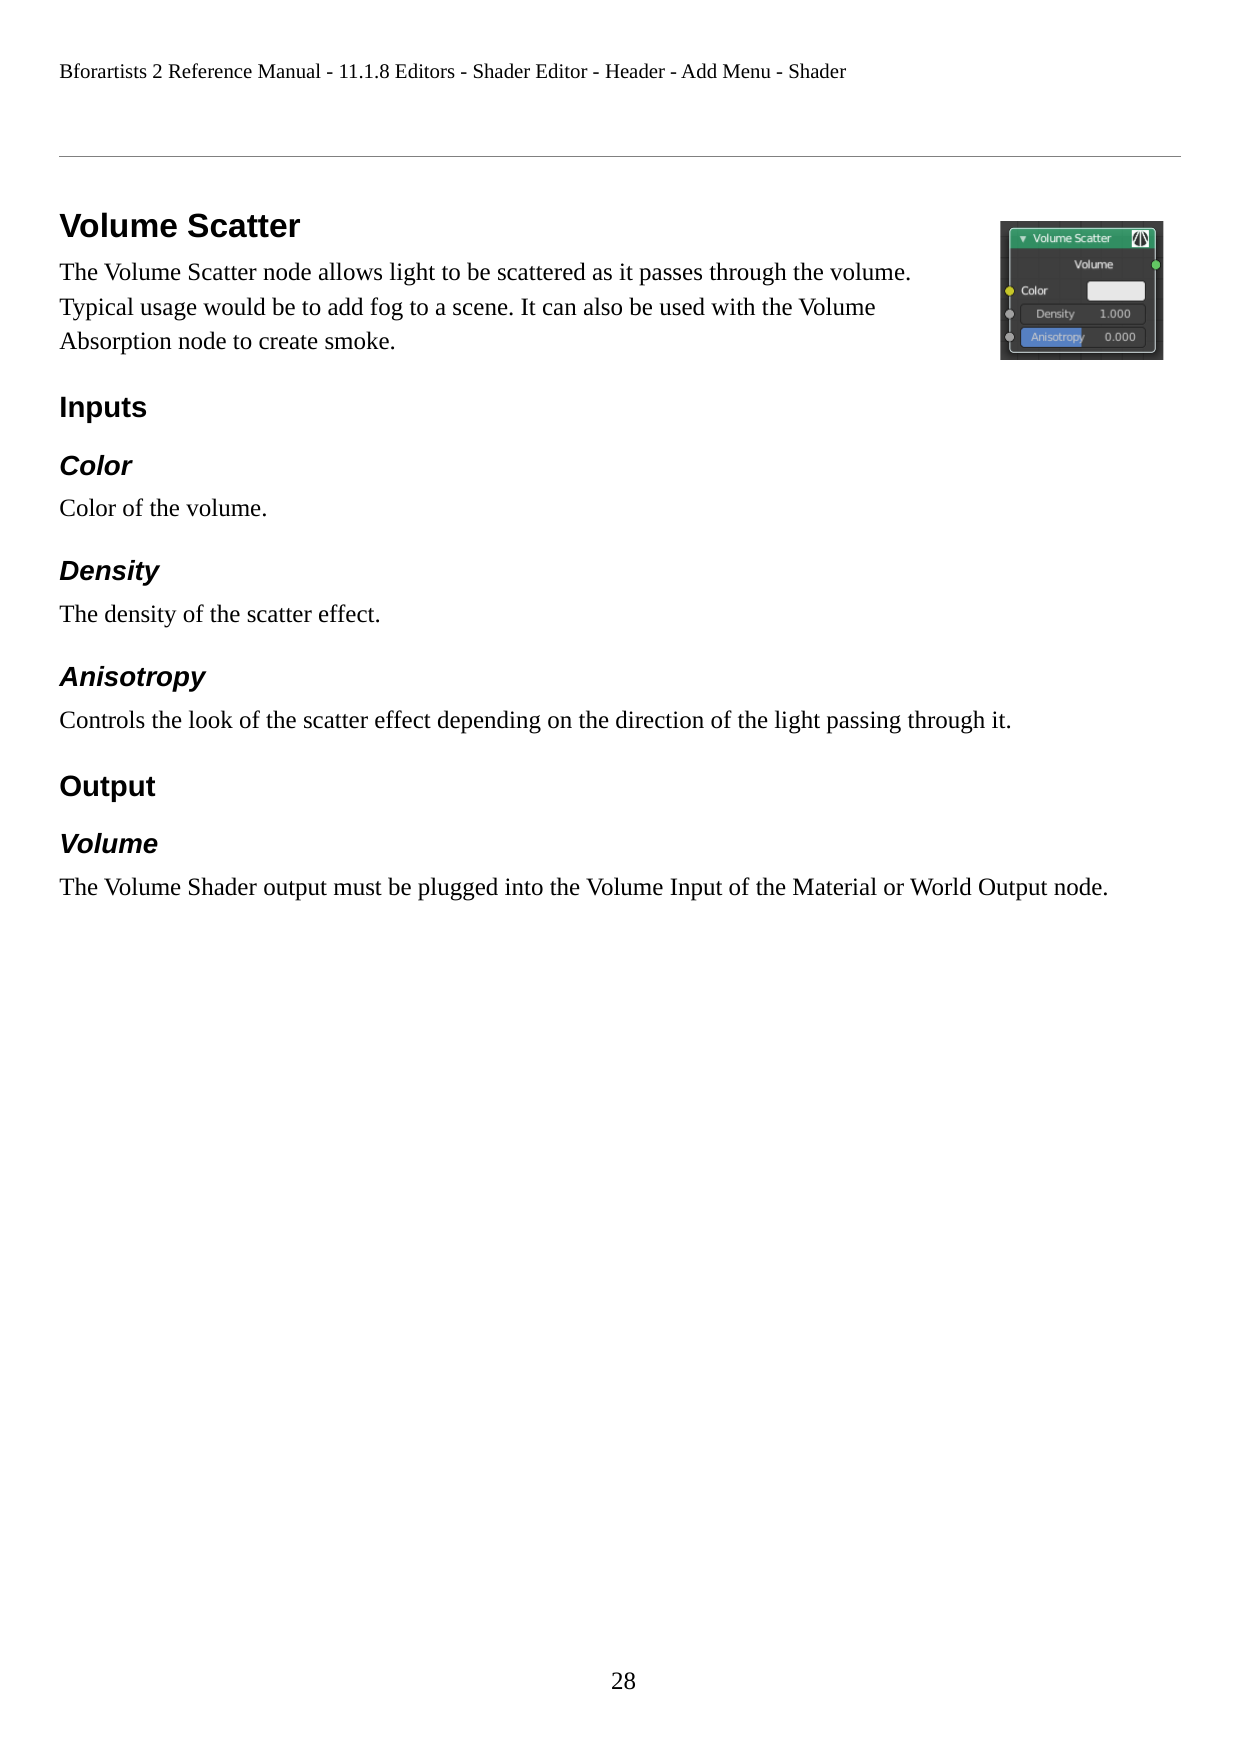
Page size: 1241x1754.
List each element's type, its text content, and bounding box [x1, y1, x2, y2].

text Controls the look of the scatter effect depending on the direction of the light passing through it. [59, 705, 1181, 734]
text The Volume Scatter node allows light to be scattered as it passes through the volume. Typical usage would be to add fog to a scene. It can also be used with the Volume Absorption node to create smoke. [59, 257, 1000, 355]
subtitle Volume [59, 827, 1181, 859]
text The Volume Shader output must be plugged into the Volume Input of the Material or World Output node. [59, 872, 1181, 901]
subtitle Anisotropy [59, 661, 1181, 693]
subtitle Density [59, 555, 1181, 587]
text Color of the volume. [59, 493, 1181, 522]
subtitle Volume Scatter [59, 206, 1181, 245]
picture [1000, 221, 1164, 360]
subtitle Output [59, 769, 1181, 802]
subtitle Color [59, 449, 1181, 481]
subtitle Inputs [59, 390, 1181, 424]
text The density of the scatter effect. [59, 599, 1181, 628]
